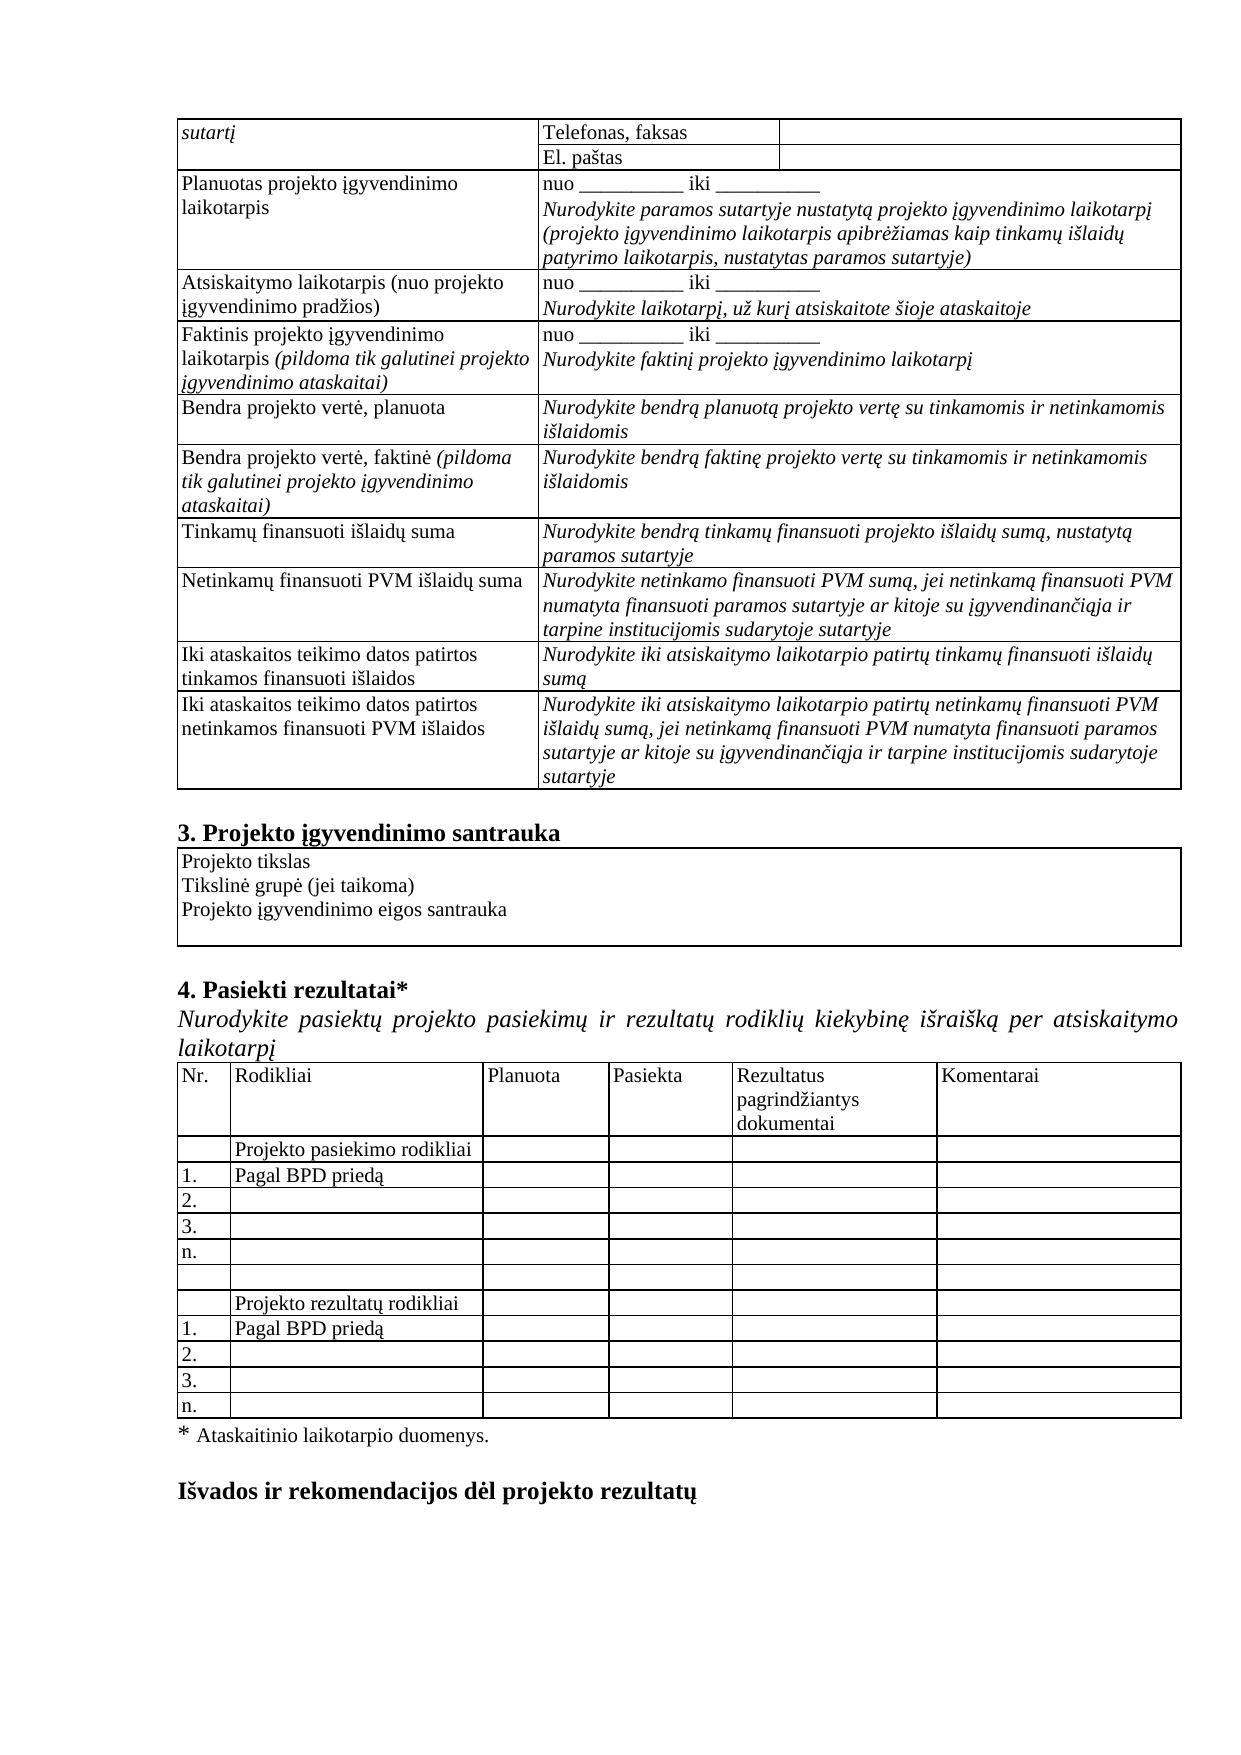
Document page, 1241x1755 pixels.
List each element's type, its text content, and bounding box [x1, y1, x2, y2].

table_cell [733, 1316, 737, 1340]
table_cell Nurodykite bendrą faktinę projekto vertę su tinkamomis ir netinkamomis išlaidomis [539, 445, 1180, 517]
table_cell [604, 1368, 608, 1392]
table_cell sutartį [178, 120, 538, 169]
table_cell Iki ataskaitos teikimo datos patirtos netinkamos finansuoti PVM išlaidos [178, 692, 538, 788]
table_cell 2. [226, 1342, 230, 1366]
text Išvados ir rekomendacijos dėl projekto rezultatų [177, 1476, 1181, 1505]
table_cell [728, 1214, 732, 1238]
table_cell [780, 145, 784, 169]
text Nurodykite pasiektų projekto pasiekimų ir rezultatų rodiklių kiekybinę išraišką per atsiskaitymo laikotarpį [177, 1004, 1181, 1062]
table_cell [728, 1393, 732, 1417]
table_header Pasiekta [610, 1063, 732, 1135]
table_cell [728, 1163, 732, 1187]
table_cell [733, 1163, 737, 1187]
table_cell [733, 1188, 737, 1212]
table_cell [604, 1214, 608, 1238]
table_cell [733, 1342, 737, 1366]
table_cell [733, 1368, 737, 1392]
table_cell [728, 1368, 732, 1392]
table_cell [728, 1240, 732, 1263]
table_header Planuota [484, 1063, 608, 1135]
table_cell [604, 1137, 608, 1161]
table_cell [728, 1342, 732, 1366]
table_cell [733, 1240, 737, 1263]
table_cell [728, 1291, 732, 1315]
table_cell Netinkamų finansuoti PVM išlaidų suma [178, 568, 538, 641]
table_cell [226, 1265, 230, 1289]
table_cell Atsiskaitymo laikotarpis (nuo projekto įgyvendinimo pradžios) [178, 270, 538, 320]
table_cell [604, 1342, 608, 1366]
table_header Nr. [178, 1063, 230, 1135]
table_cell [728, 1316, 732, 1340]
table_cell [226, 1137, 230, 1161]
table_cell Nurodykite faktinį projekto įgyvendinimo laikotarpį [539, 346, 1180, 394]
text 3. Projekto įgyvendinimo santrauka [177, 818, 1181, 847]
text 4. Pasiekti rezultatai* [177, 975, 1181, 1004]
table_header Rodikliai [231, 1063, 482, 1135]
table_cell [733, 1214, 737, 1238]
table_cell [728, 1137, 732, 1161]
table_cell [604, 1163, 608, 1187]
table_cell [604, 1188, 608, 1212]
table_cell 2. [226, 1188, 230, 1212]
table_cell [733, 1393, 737, 1417]
table_cell [733, 1291, 737, 1315]
table_cell Tinkamų finansuoti išlaidų suma [178, 519, 538, 567]
table_cell [728, 1265, 732, 1289]
table_cell n. [226, 1393, 230, 1417]
table_cell [780, 120, 784, 144]
table_header Komentarai [938, 1063, 1180, 1135]
table_cell [604, 1240, 608, 1263]
table_cell [733, 1265, 737, 1289]
table_cell 1. [226, 1316, 230, 1340]
text * Ataskaitinio laikotarpio duomenys. [177, 1419, 1181, 1447]
table_cell Nurodykite laikotarpį, už kurį atsiskaitote šioje ataskaitoje [539, 294, 1180, 320]
table_cell 1. [226, 1163, 230, 1187]
table_cell [226, 1291, 230, 1315]
table_cell [733, 1137, 737, 1161]
table_cell [728, 1188, 732, 1212]
table_cell [604, 1291, 608, 1315]
table_cell [604, 1316, 608, 1340]
table_cell [604, 1265, 608, 1289]
table_cell 3. [226, 1368, 230, 1392]
table_cell [604, 1393, 608, 1417]
table_cell 3. [226, 1214, 230, 1238]
table_cell Nurodykite paramos sutartyje nustatytą projekto įgyvendinimo laikotarpį (projekto įgyvendinimo laikotarpis apibrėžiamas kaip tinkamų išlaidų patyrimo laikotarpis, nustatytas paramos sutartyje) [539, 195, 1180, 269]
table_cell n. [226, 1240, 230, 1263]
table_cell Bendra projekto vertė, planuota [178, 395, 538, 443]
table_cell Planuotas projekto įgyvendinimo laikotarpis [178, 171, 538, 269]
